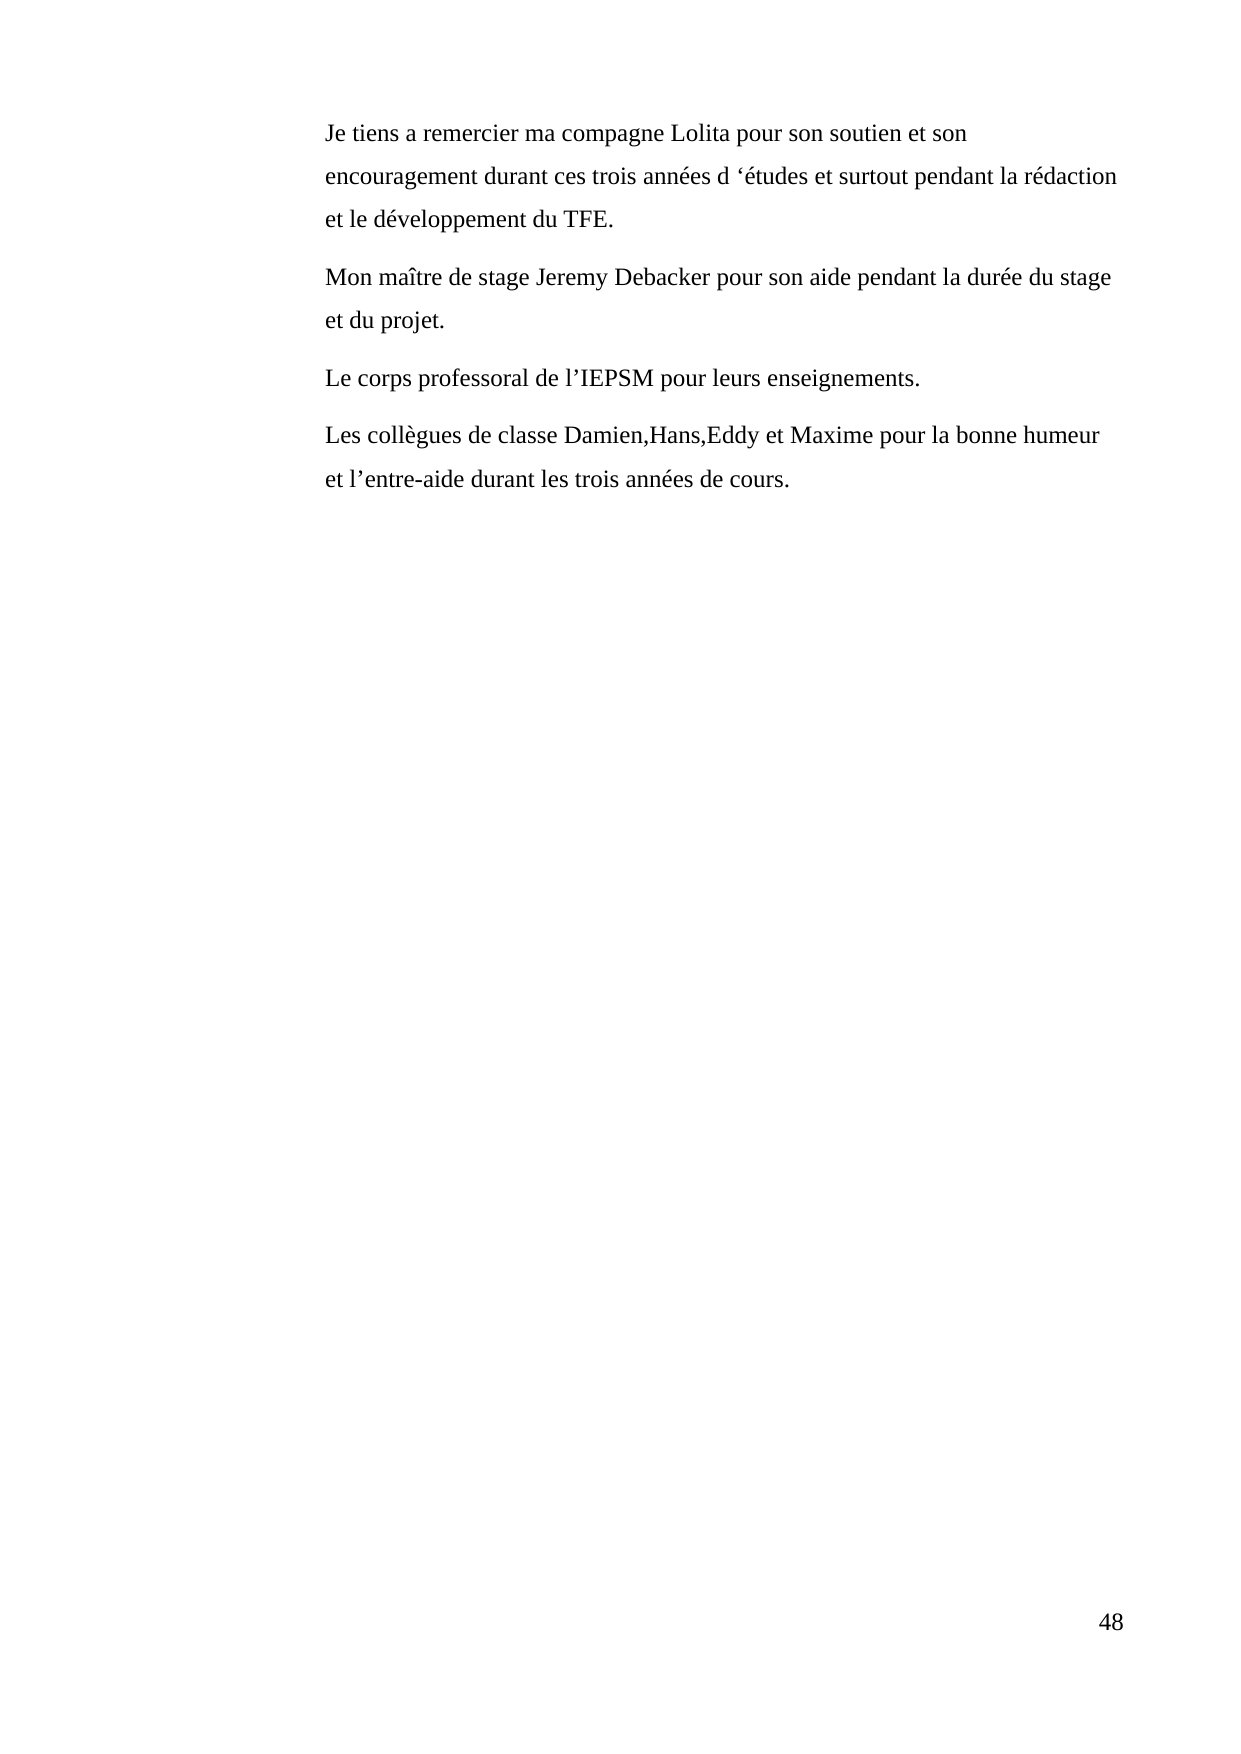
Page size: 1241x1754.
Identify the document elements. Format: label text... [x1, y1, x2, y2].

text Je tiens a remercier ma compagne Lolita pour son soutien et son encouragement durant ces trois années d ‘études et surtout pendant la rédaction et le développement du TFE. [325, 118, 1123, 233]
text Les collègues de classe Damien,Hans,Eddy et Maxime pour la bonne humeur et l’entre-aide durant les trois années de cours. [325, 421, 1123, 492]
text Le corps professoral de l’IEPSM pour leurs enseignements. [325, 363, 1123, 392]
text Mon maître de stage Jeremy Debacker pour son aide pendant la durée du stage et du projet. [325, 262, 1123, 334]
